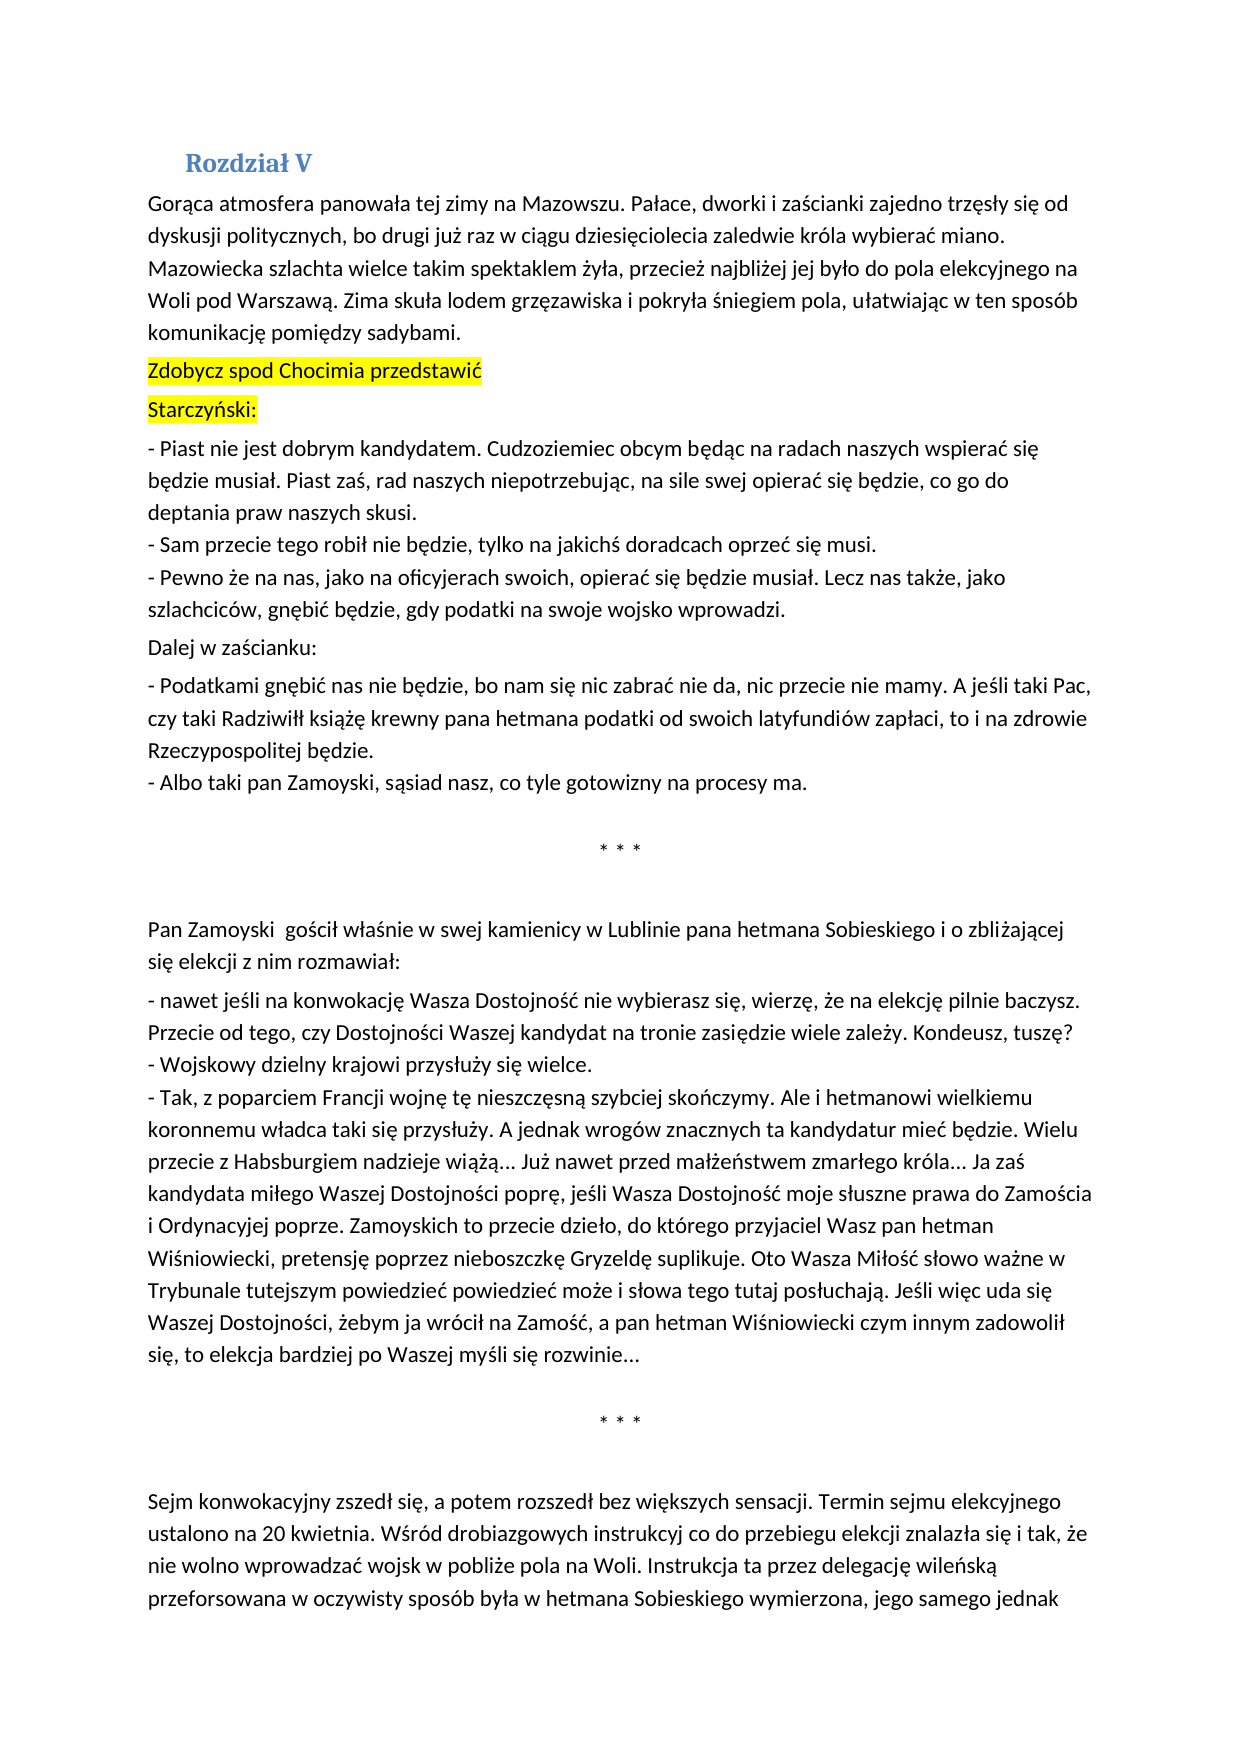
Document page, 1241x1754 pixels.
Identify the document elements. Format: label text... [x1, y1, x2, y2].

text - Wojskowy dzielny krajowi przysłuży się wielce. [148, 1051, 1093, 1078]
text * * * [148, 838, 1093, 867]
text Sejm konwokacyjny zszedł się, a potem rozszedł bez większych sensacji. Termin sejmu elekcyjnego ustalono na 20 kwietnia. Wśród drobiazgowych instrukcyj co do przebiegu elekcji znalazła się i tak, że nie wolno wprowadzać wojsk w pobliże pola na Woli. Instrukcja ta przez delegację wileńską przeforsowana w oczywisty sposób była w hetmana Sobieskiego wymierzona, jego samego jednak [148, 1487, 1093, 1612]
text - Albo taki pan Zamoyski, sąsiad nasz, co tyle gotowizny na procesy ma. [148, 768, 1093, 796]
text * * * [148, 1411, 1093, 1438]
text - Sam przecie tego robił nie będzie, tylko na jakichś doradcach oprzeć się musi. [148, 531, 1093, 558]
text - Piast nie jest dobrym kandydatem. Cudzoziemiec obcym będąc na radach naszych wspierać się będzie musiał. Piast zaś, rad naszych niepotrzebując, na sile swej opierać się będzie, co go do deptania praw naszych skusi. [148, 434, 1093, 526]
text Pan Zamoyski gościł właśnie w swej kamienicy w Lublinie pana hetmana Sobieskiego i o zbliżającej się elekcji z nim rozmawiał: [148, 915, 1093, 976]
text Gorąca atmosfera panowała tej zimy na Mazowszu. Pałace, dworki i zaścianki zajedno trzęsły się od dyskusji politycznych, bo drugi już raz w ciągu dziesięciolecia zaledwie króla wybierać miano. Mazowiecka szlachta wielce takim spektaklem żyła, przecież najbliżej jej było do pola elekcyjnego na Woli pod Warszawą. Zima skuła lodem grzęzawiska i pokryła śniegiem pola, ułatwiając w ten sposób komunikację pomiędzy sadybami. [148, 189, 1093, 346]
text - Pewno że na nas, jako na oficyjerach swoich, opierać się będzie musiał. Lecz nas także, jako szlachciców, gnębić będzie, gdy podatki na swoje wojsko wprowadzi. [148, 563, 1093, 623]
text - nawet jeśli na konwokację Wasza Dostojność nie wybierasz się, wierzę, że na elekcję pilnie baczysz. Przecie od tego, czy Dostojności Waszej kandydat na tronie zasiędzie wiele zależy. Kondeusz, tuszę? [148, 986, 1093, 1046]
text - Tak, z poparciem Francji wojnę tę nieszczęsną szybciej skończymy. Ale i hetmanowi wielkiemu koronnemu władca taki się przysłuży. A jednak wrogów znacznych ta kandydatur mieć będzie. Wielu przecie z Habsburgiem nadzieje wiążą... Już nawet przed małżeństwem zmarłego króla... Ja zaś kandydata miłego Waszej Dostojności poprę, jeśli Wasza Dostojność moje słuszne prawa do Zamościa i Ordynacyjej poprze. Zamoyskich to przecie dzieło, do którego przyjaciel Wasz pan hetman Wiśniowiecki, pretensję poprzez nieboszczkę Gryzeldę suplikuje. Oto Wasza Miłość słowo ważne w Trybunale tutejszym powiedzieć powiedzieć może i słowa tego tutaj posłuchają. Jeśli więc uda się Waszej Dostojności, żebym ja wrócił na Zamość, a pan hetman Wiśniowiecki czym innym zadowolił się, to elekcja bardziej po Waszej myśli się rozwinie... [148, 1083, 1093, 1368]
text Starczyński: [148, 395, 1093, 423]
text Zdobycz spod Chocimia przedstawić [148, 357, 1093, 385]
text - Podatkami gnębić nas nie będzie, bo nam się nic zabrać nie da, nic przecie nie mamy. A jeśli taki Pac, czy taki Radziwiłł książę krewny pana hetmana podatki od swoich latyfundiów zapłaci, to i na zdrowie Rzeczypospolitej będzie. [148, 672, 1093, 764]
text Dalej w zaścianku: [148, 633, 1093, 661]
